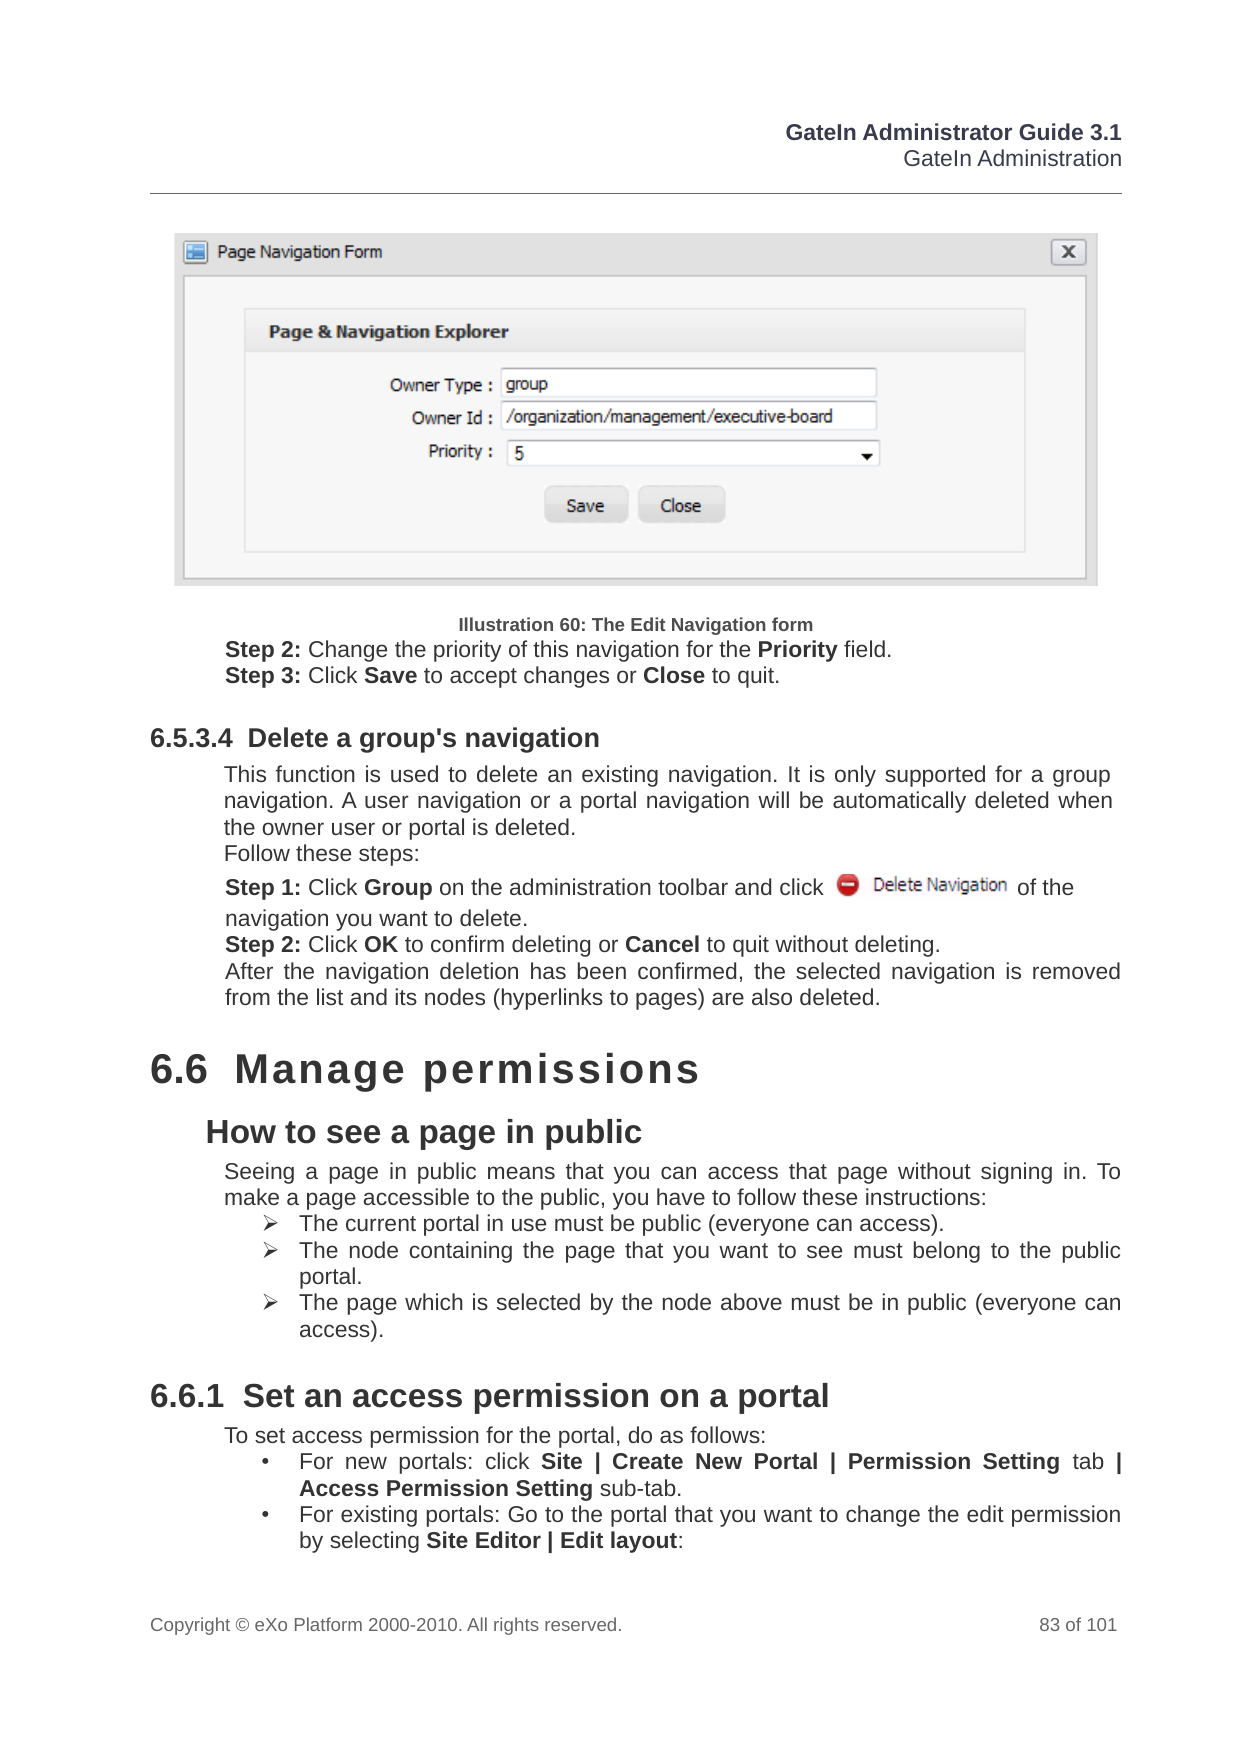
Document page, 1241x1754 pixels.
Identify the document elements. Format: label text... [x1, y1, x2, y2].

list Step 2: Click OK to confirm deleting or Cancel to quit without deleting. [187, 931, 1122, 958]
picture [831, 874, 1010, 898]
subtitle Delete a group's navigation [150, 722, 1122, 754]
list Step 1: Click Group on the administration toolbar and clickof the navigation you want to delete. [187, 867, 1122, 931]
subtitle Set an access permission on a portal [150, 1376, 1122, 1414]
text This function is used to delete an existing navigation. It is only supported for a group navigation. A user navigation or a portal navigation will be automatically deleted when the owner user or portal is deleted. [150, 761, 1122, 840]
text Follow these steps: [150, 840, 1122, 867]
list For new portals: click Site | Create New Portal | Permission Setting tab | Access Permission Setting sub-tab. [261, 1448, 1122, 1501]
list After the navigation deletion has been confirmed, the selected navigation is removed from the list and its nodes (hyperlinks to pages) are also deleted. [187, 958, 1122, 1010]
text To set access permission for the portal, do as follows: [224, 1422, 1122, 1448]
text Seeing a page in public means that you can access that page without signing in. To make a page accessible to the public, you have to follow these instructions: [224, 1158, 1122, 1210]
list Step 2: Change the priority of this navigation for the Priority field. [169, 612, 1122, 662]
list For existing portals: Go to the portal that you want to change the edit permission by selecting Site Editor | Edit layout: [261, 1501, 1122, 1554]
subtitle Manage permissions [150, 1044, 1122, 1092]
text How to see a page in public [150, 1112, 1122, 1150]
list Illustration 64: The Edit Navigation form [169, 612, 1102, 636]
list The node containing the page that you want to see must belong to the public portal. [261, 1237, 1122, 1289]
list Step 3: Click Save to accept changes or Close to quit. [187, 662, 1122, 688]
list The current portal in use must be public (everyone can access). [261, 1210, 1122, 1237]
list The page which is selected by the node above must be in public (everyone can access). [261, 1289, 1122, 1342]
picture [174, 233, 1098, 586]
